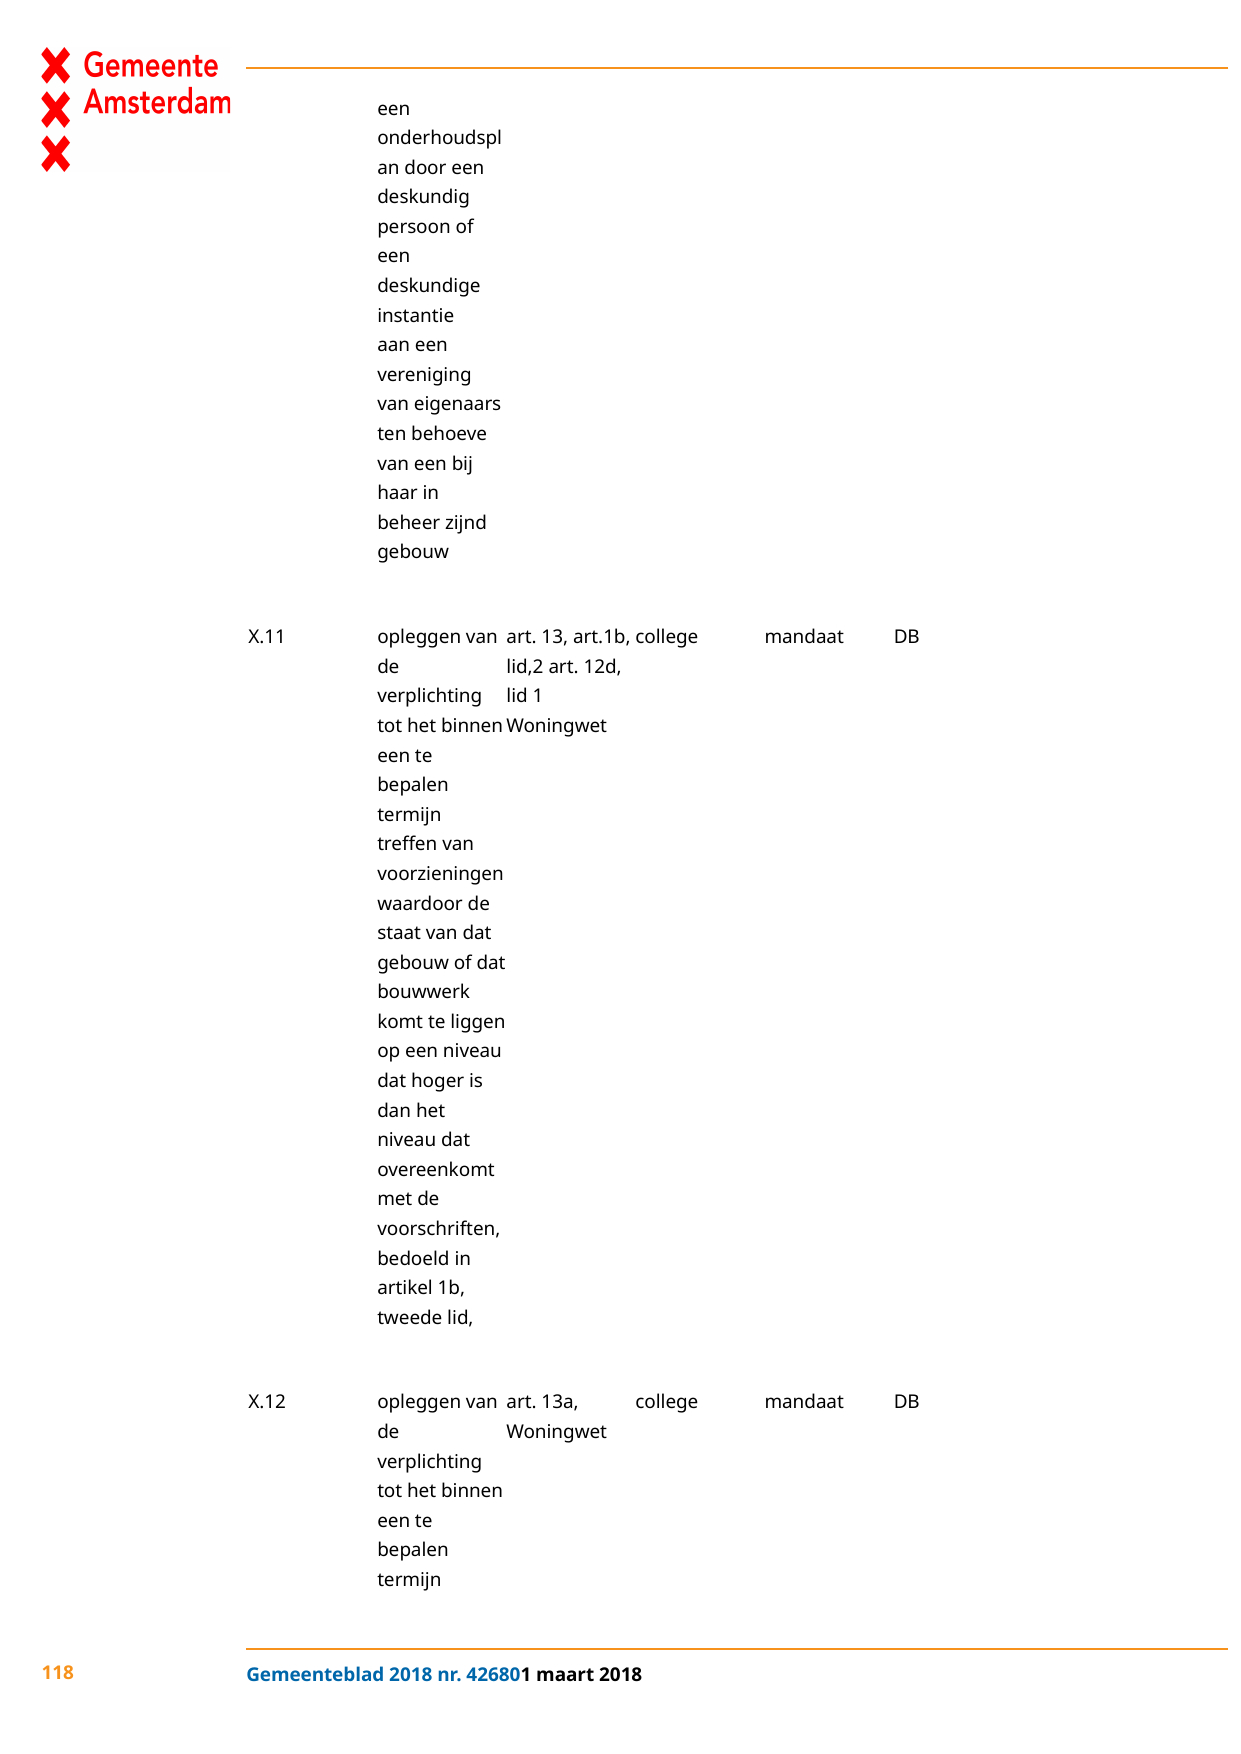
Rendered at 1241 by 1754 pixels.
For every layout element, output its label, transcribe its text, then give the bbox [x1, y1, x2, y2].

table_cell [1023, 1359, 1152, 1592]
table_cell [248, 95, 377, 594]
table_cell X.12 [248, 1359, 377, 1592]
table_cell [764, 95, 893, 594]
table_cell opleggen van de verplichting tot het binnen een te bepalen termijn [377, 1359, 506, 1592]
table_cell een onderhoudsplan door een deskundig persoon of een deskundige instantie aan een vereniging van eigenaars ten behoeve van een bij haar in beheer zijnd gebouw [377, 95, 506, 594]
picture [41, 47, 231, 172]
table_cell X.11 [248, 594, 377, 1359]
table_cell [635, 95, 764, 594]
table_cell [1023, 594, 1152, 1359]
table_cell DB [894, 1359, 1022, 1592]
table_cell DB [894, 594, 1022, 1359]
table_cell college [635, 594, 764, 1359]
table_cell art. 13, art.1b, lid,2 art. 12d, lid 1 Woningwet [506, 594, 635, 1359]
table_cell college [635, 1359, 764, 1592]
table_cell art. 13a, Woningwet [506, 1359, 635, 1592]
table_cell mandaat [764, 1359, 893, 1592]
table_cell [1023, 95, 1152, 594]
table_cell opleggen van de verplichting tot het binnen een te bepalen termijn treffen van voorzieningen waardoor de staat van dat gebouw of dat bouwwerk komt te liggen op een niveau dat hoger is dan het niveau dat overeenkomt met de voorschriften, bedoeld in artikel 1b, tweede lid, [377, 594, 506, 1359]
table_cell mandaat [764, 594, 893, 1359]
table_cell [506, 95, 635, 594]
table_cell [894, 95, 1022, 594]
